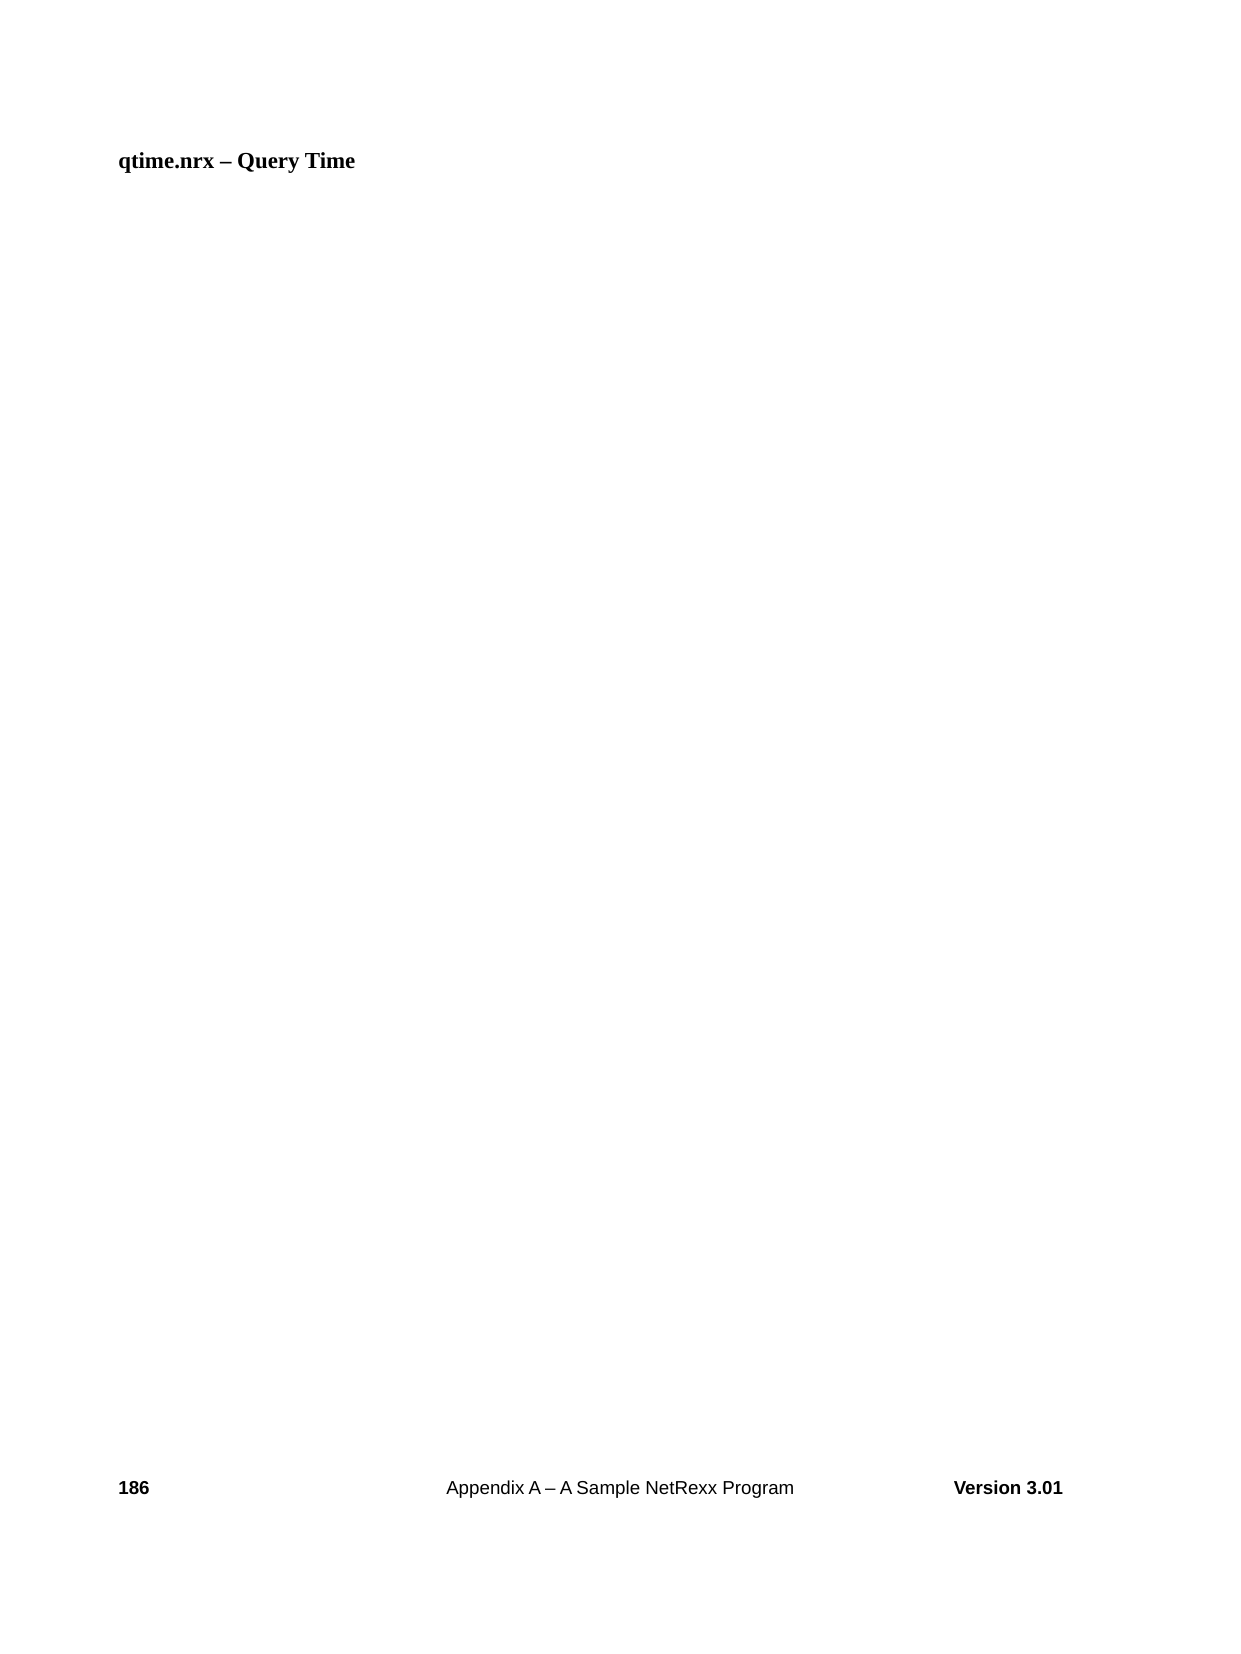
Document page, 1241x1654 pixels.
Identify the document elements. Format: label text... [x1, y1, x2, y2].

text qtime.nrx – Query Time [118, 148, 1063, 174]
